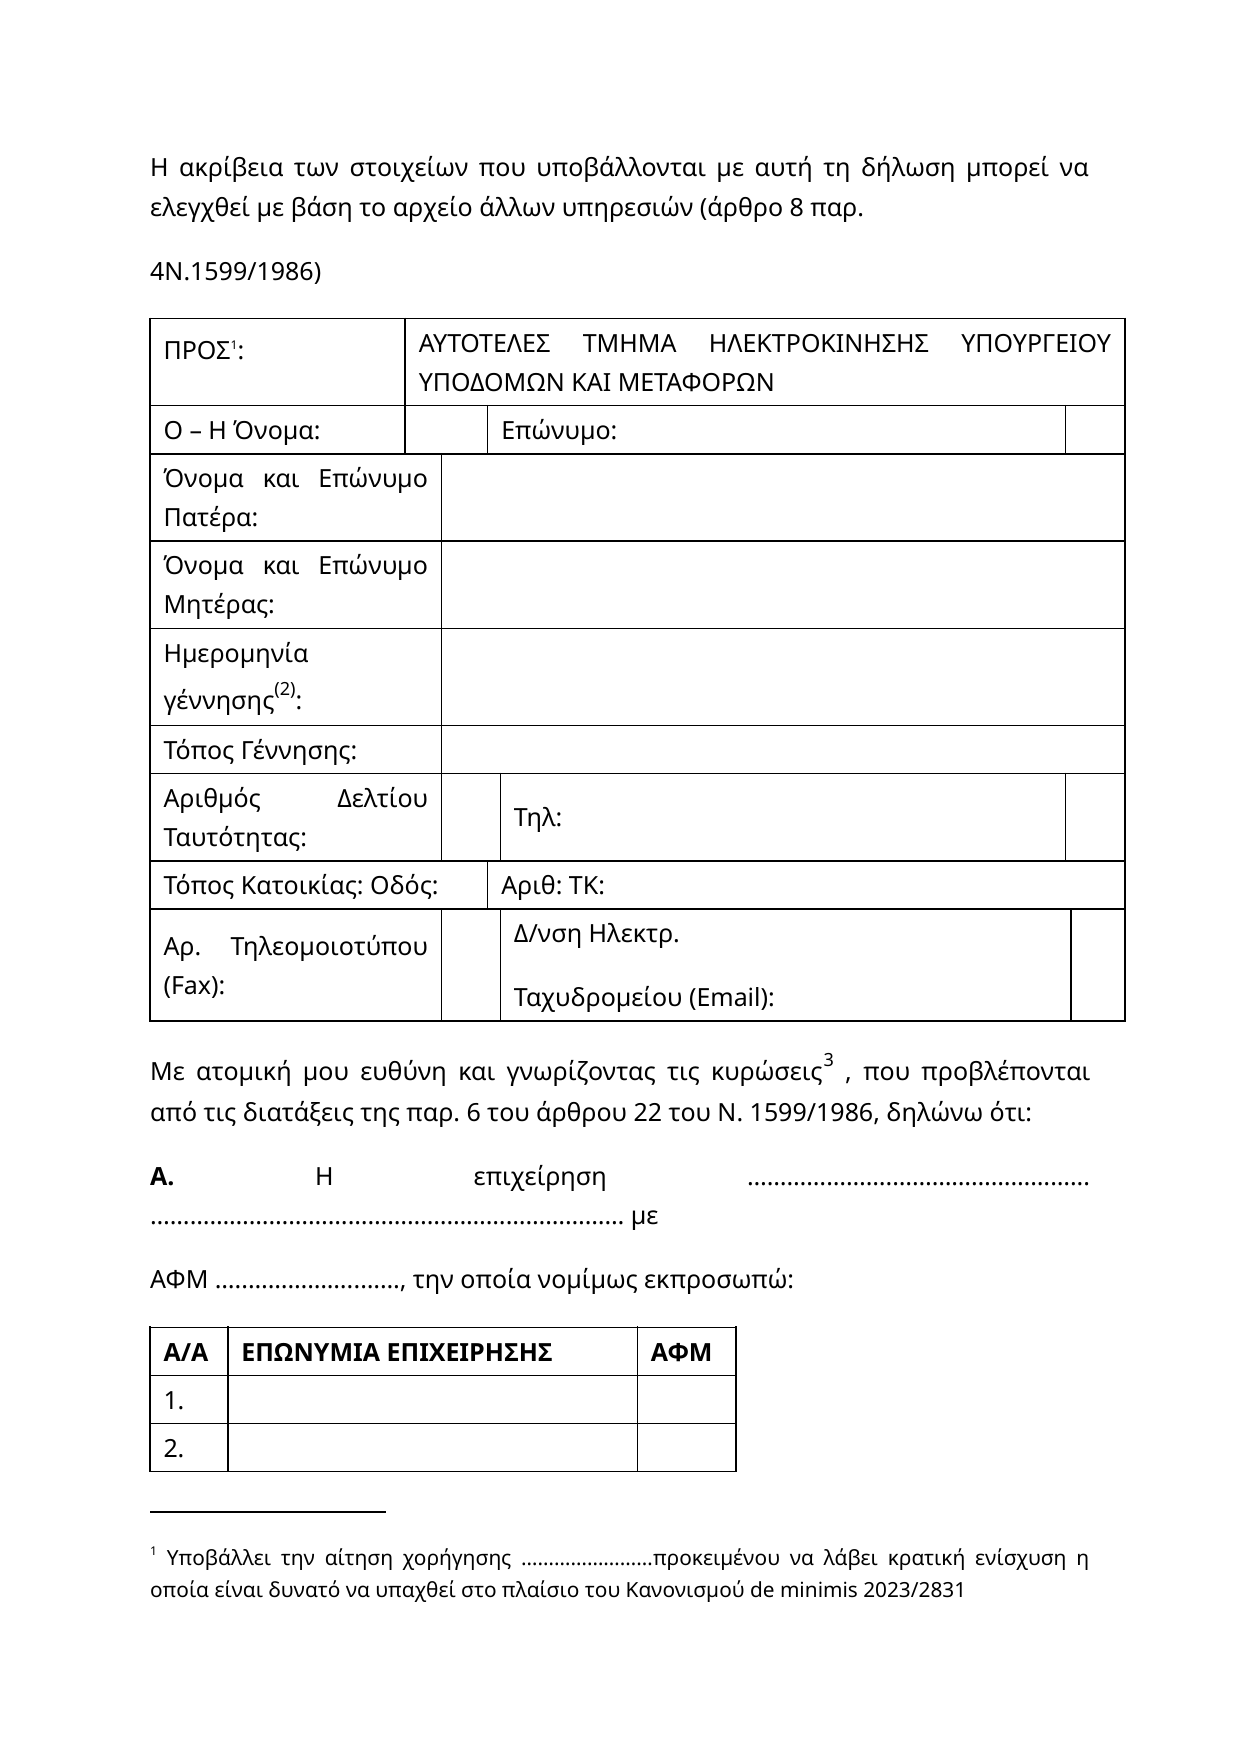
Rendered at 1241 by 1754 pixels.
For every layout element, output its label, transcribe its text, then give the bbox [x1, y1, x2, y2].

table_cell 2. [151, 1424, 227, 1471]
table_cell Αριθ: ΤΚ: [488, 862, 1124, 908]
table_cell [638, 1376, 735, 1423]
table_header Α/Α [151, 1328, 227, 1374]
table_cell Ημερομηνία γέννησης(2): [151, 629, 441, 724]
text ΑΦΜ …..……………..……, την οποία νομίμως εκπροσωπώ: [150, 1262, 1090, 1296]
table_cell Επώνυμο: [488, 406, 1065, 453]
table_cell Τόπος Κατοικίας: Οδός: [151, 862, 487, 908]
table_header ΕΠΩΝΥΜΙΑ ΕΠΙΧΕΙΡΗΣΗΣ [229, 1328, 637, 1374]
table_header ΠΡΟΣ: [151, 319, 404, 405]
table_cell [1066, 406, 1124, 453]
text 4Ν.1599/1986) [150, 253, 1090, 287]
table_cell [442, 542, 1124, 627]
table_cell Αριθμός Δελτίου Ταυτότητας: [151, 774, 441, 860]
table_cell [638, 1424, 735, 1471]
table_cell Ο – Η Όνομα: [151, 406, 404, 453]
table_cell [442, 455, 1124, 540]
table_cell [442, 774, 500, 860]
table_cell [442, 726, 1124, 773]
table_cell Τόπος Γέννησης: [151, 726, 441, 773]
table_cell [442, 910, 500, 1020]
table_cell Όνομα και Επώνυμο Μητέρας: [151, 542, 441, 627]
text Με ατομική μου ευθύνη και γνωρίζοντας τις κυρώσεις3 , που προβλέπονται από τις διατάξεις της παρ. 6 του άρθρου 22 του Ν. 1599/1986, δηλώνω ότι: [150, 1047, 1090, 1129]
table_cell [1072, 910, 1124, 1020]
table_cell [229, 1424, 637, 1471]
text Η ακρίβεια των στοιχείων που υποβάλλονται με αυτή τη δήλωση μπορεί να ελεγχθεί με βάση το αρχείο άλλων υπηρεσιών (άρθρο 8 παρ. [150, 150, 1090, 223]
table_cell Αρ. Τηλεομοιοτύπου (Fax): [151, 910, 441, 1020]
table_cell [1066, 774, 1124, 860]
table_cell [442, 629, 1124, 724]
text Α. Η επιχείρηση ………………….………………………...……………………………………………………………… με [150, 1159, 1090, 1232]
table_cell [229, 1376, 637, 1423]
table_cell 1. [151, 1376, 227, 1423]
table_cell [406, 406, 487, 453]
table_header ΑΦΜ [638, 1328, 735, 1374]
table_cell Δ/νση Ηλεκτρ. Ταχυδρομείου (Εmail): [501, 910, 1070, 1020]
table_cell Όνομα και Επώνυμο Πατέρα: [151, 455, 441, 540]
table_header ΑΥΤΟΤΕΛΕΣ ΤΜΗΜΑ ΗΛΕΚΤΡΟΚΙΝΗΣΗΣ ΥΠΟΥΡΓΕΙΟΥ ΥΠΟΔΟΜΩΝ ΚΑΙ ΜΕΤΑΦΟΡΩΝ [406, 319, 1124, 405]
table_cell Τηλ: [501, 774, 1065, 860]
